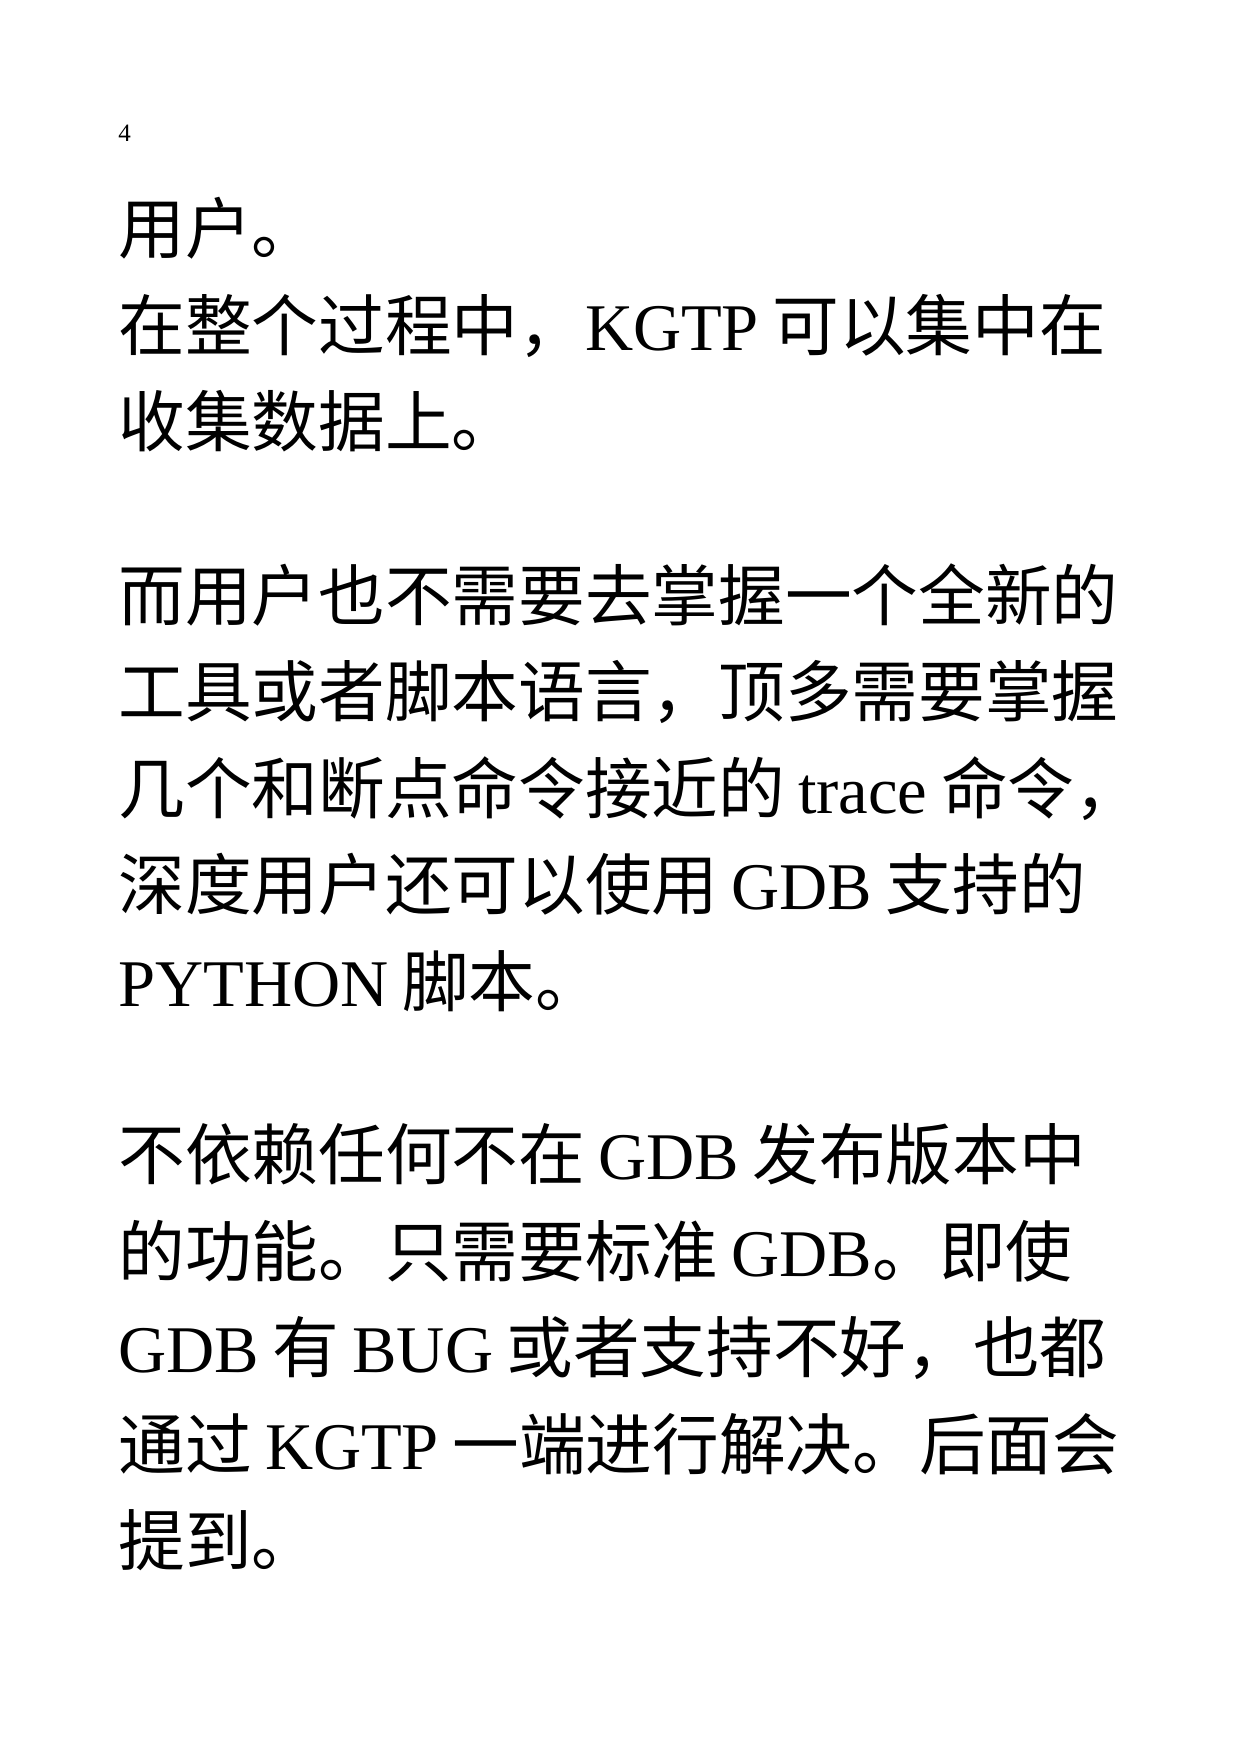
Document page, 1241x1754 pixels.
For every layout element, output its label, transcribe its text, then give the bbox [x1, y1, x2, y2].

text 用户。 [118, 176, 1122, 273]
text 而用户也不需要去掌握一个全新的工具或者脚本语言，顶多需要掌握几个和断点命令接近的trace命令，深度用户还可以使用GDB支持的PYTHON脚本。 [118, 543, 1122, 1026]
text 不依赖任何不在GDB发布版本中的功能。只需要标准GDB。即使GDB有BUG或者支持不好，也都通过KGTP一端进行解决。后面会提到。 [118, 1102, 1122, 1585]
text 在整个过程中，KGTP可以集中在收集数据上。 [118, 273, 1122, 466]
